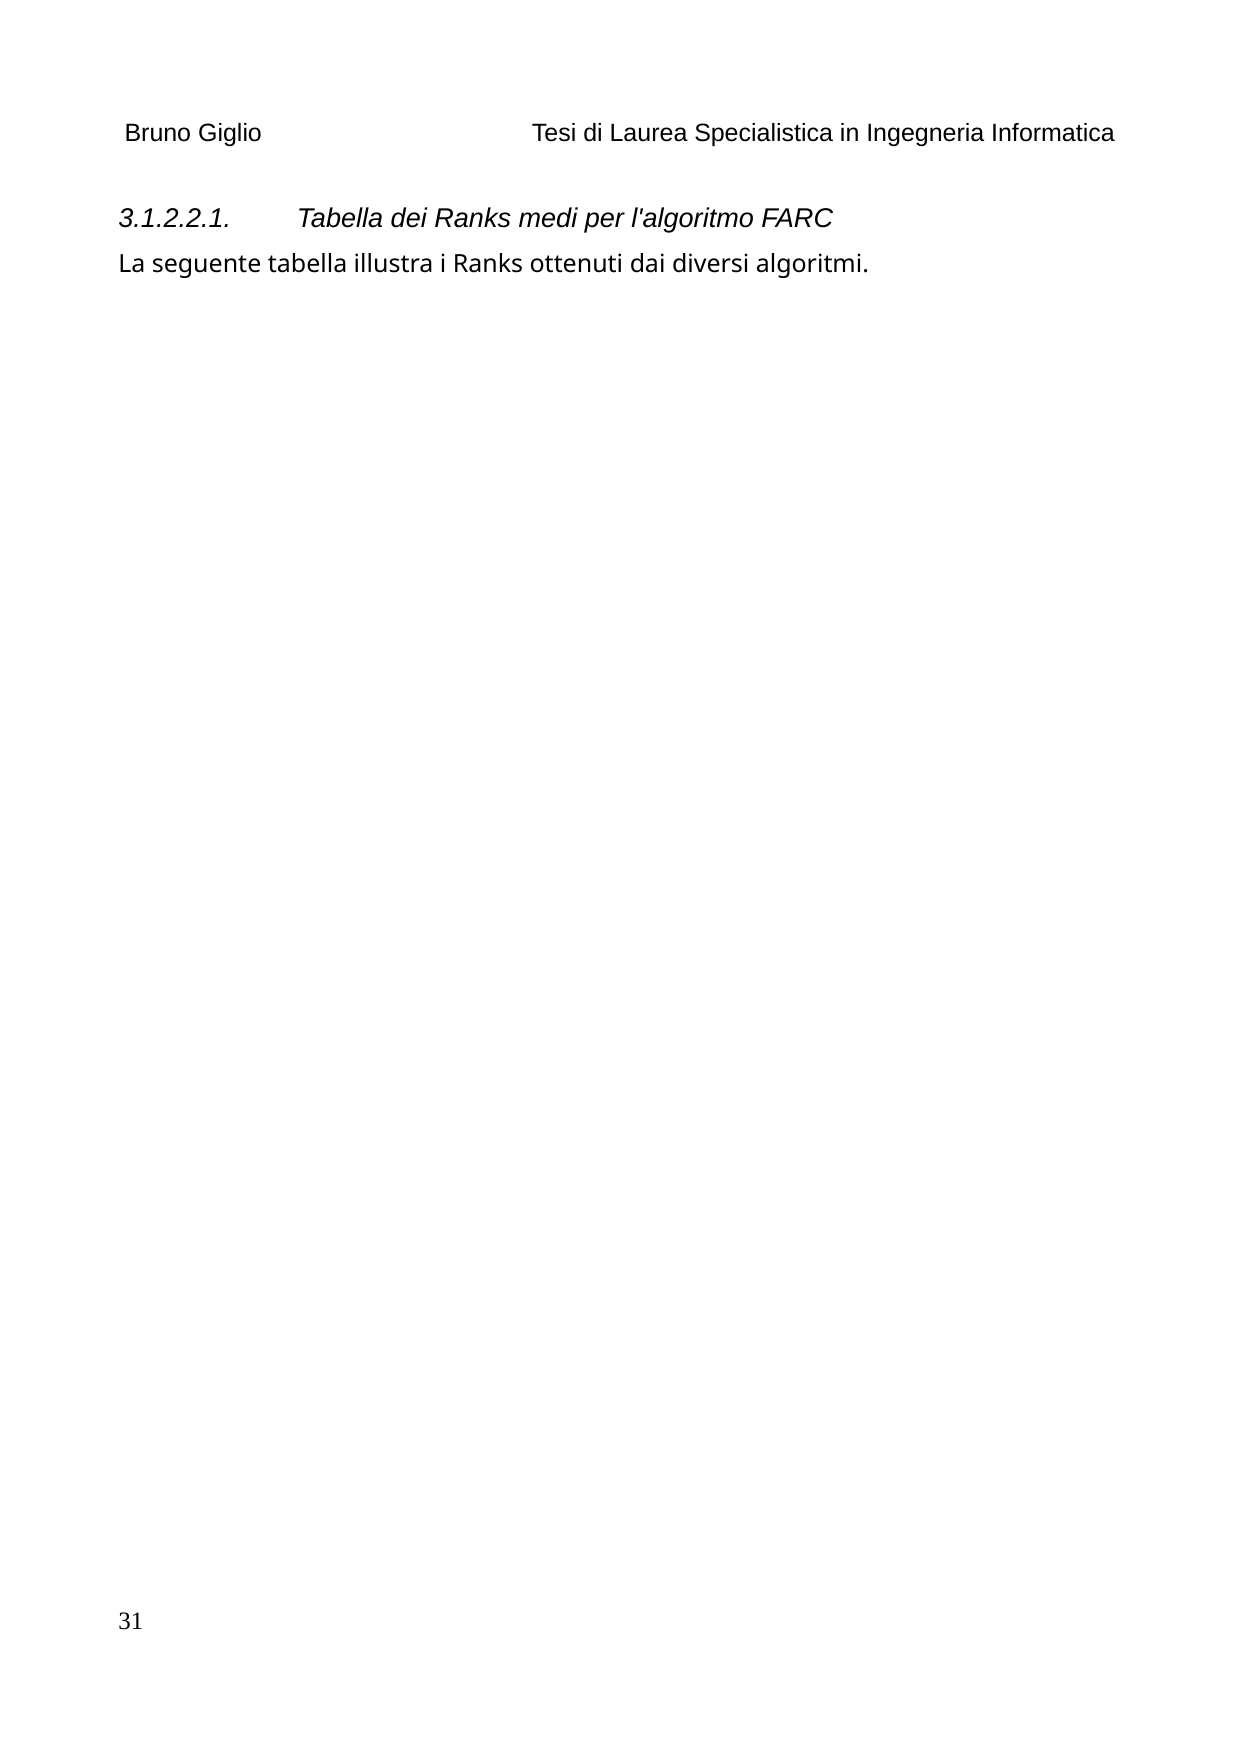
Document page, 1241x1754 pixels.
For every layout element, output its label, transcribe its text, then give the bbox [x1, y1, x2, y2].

subtitle Tabella dei Ranks medi per l'algoritmo FARC [118, 202, 1122, 233]
text La seguente tabella illustra i Ranks ottenuti dai diversi algoritmi. [118, 246, 1122, 280]
